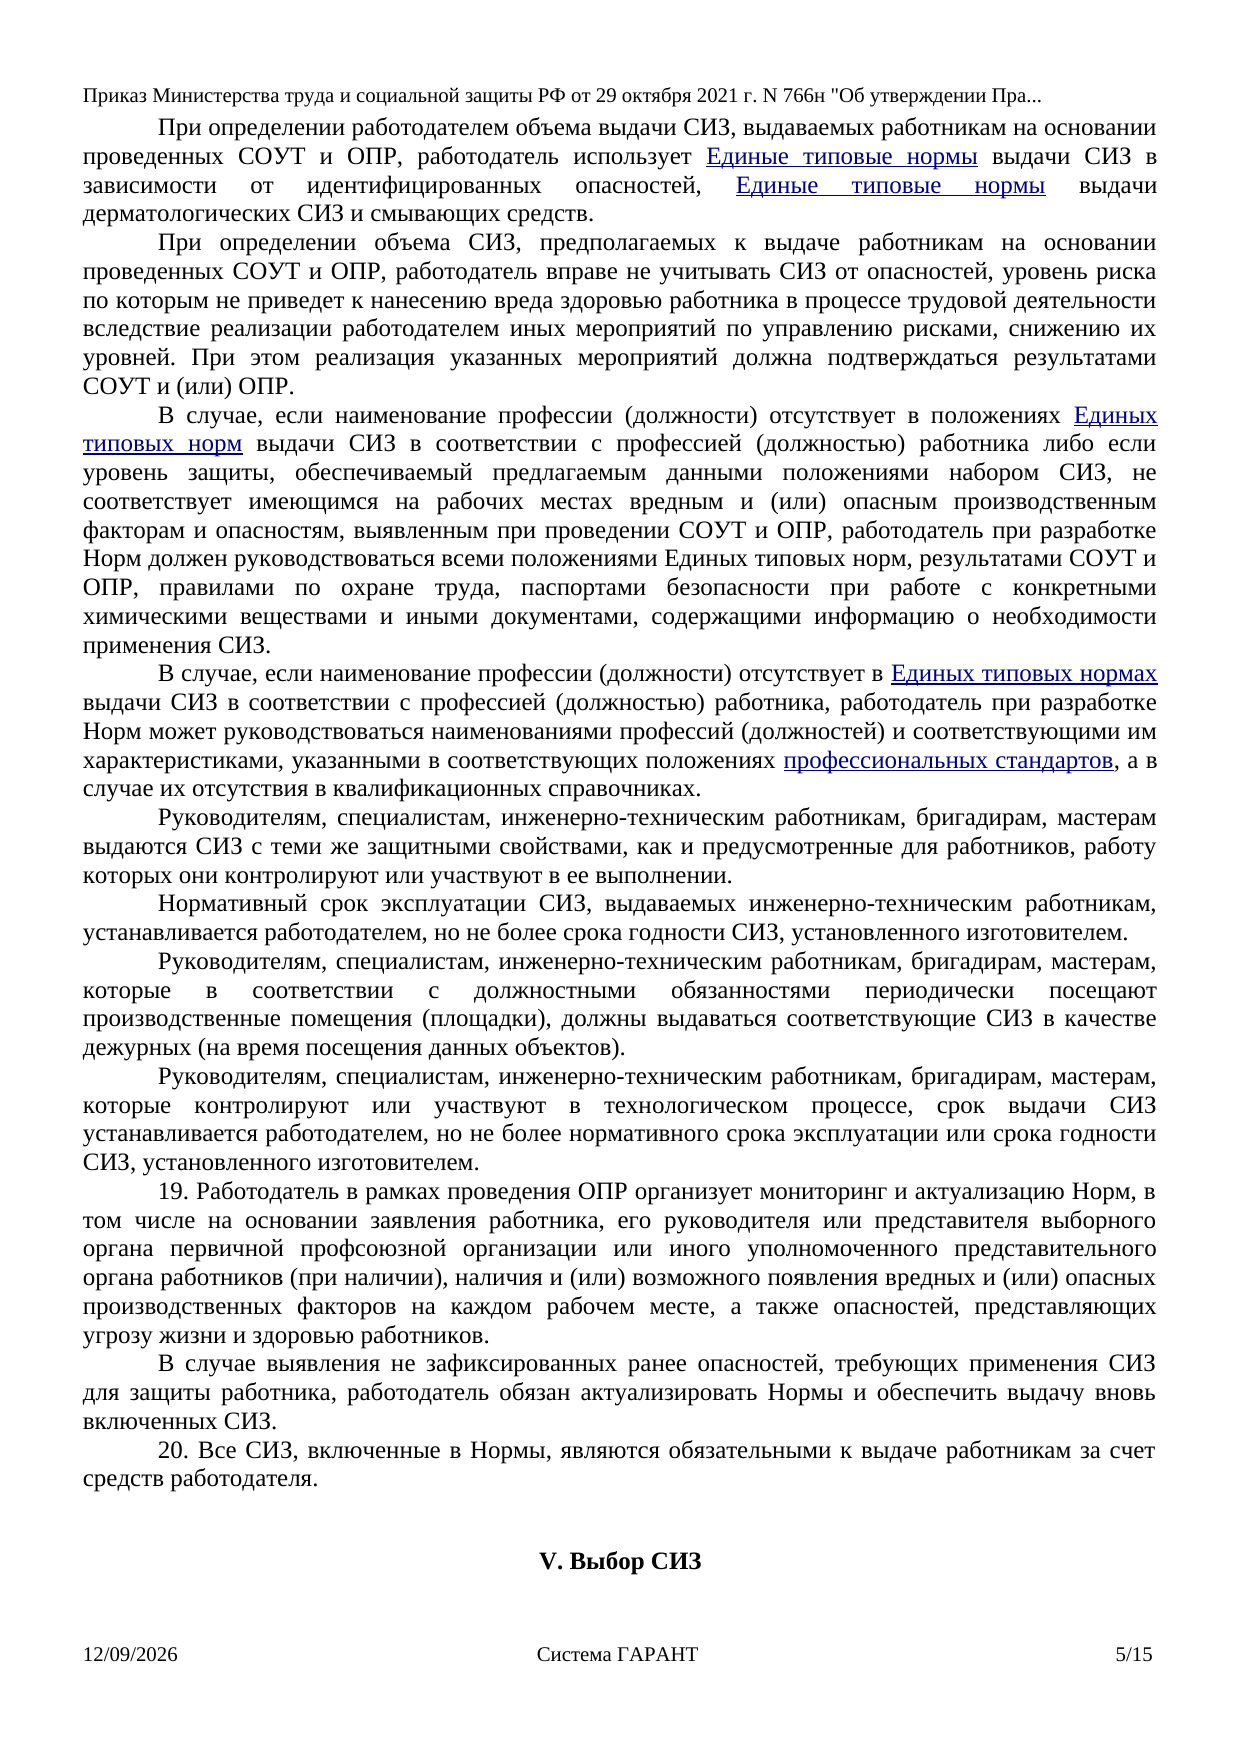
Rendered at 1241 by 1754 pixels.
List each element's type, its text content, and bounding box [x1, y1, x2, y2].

text При определении работодателем объема выдачи СИЗ, выдаваемых работникам на основании проведенных СОУТ и ОПР, работодатель использует Единые типовые нормы выдачи СИЗ в зависимости от идентифицированных опасностей, Единые типовые нормы выдачи дерматологических СИЗ и смывающих средств. [83, 112, 1157, 227]
text Руководителям, специалистам, инженерно-техническим работникам, бригадирам, мастерам выдаются СИЗ с теми же защитными свойствами, как и предусмотренные для работников, работу которых они контролируют или участвуют в ее выполнении. [83, 802, 1157, 888]
text В случае, если наименование профессии (должности) отсутствует в положениях Единых типовых норм выдачи СИЗ в соответствии с профессией (должностью) работника либо если уровень защиты, обеспечиваемый предлагаемым данными положениями набором СИЗ, не соответствует имеющимся на рабочих местах вредным и (или) опасным производственным факторам и опасностям, выявленным при проведении СОУТ и ОПР, работодатель при разработке Норм должен руководствоваться всеми положениями Единых типовых норм, результатами СОУТ и ОПР, правилами по охране труда, паспортами безопасности при работе с конкретными химическими веществами и иными документами, содержащими информацию о необходимости применения СИЗ. [83, 400, 1157, 658]
text 20. Все СИЗ, включенные в Нормы, являются обязательными к выдаче работникам за счет средств работодателя. [83, 1435, 1157, 1492]
text Руководителям, специалистам, инженерно-техническим работникам, бригадирам, мастерам, которые в соответствии с должностными обязанностями периодически посещают производственные помещения (площадки), должны выдаваться соответствующие СИЗ в качестве дежурных (на время посещения данных объектов). [83, 946, 1157, 1061]
text Нормативный срок эксплуатации СИЗ, выдаваемых инженерно-техническим работникам, устанавливается работодателем, но не более срока годности СИЗ, установленного изготовителем. [83, 888, 1157, 946]
text В случае выявления не зафиксированных ранее опасностей, требующих применения СИЗ для защиты работника, работодатель обязан актуализировать Нормы и обеспечить выдачу вновь включенных СИЗ. [83, 1348, 1157, 1435]
text В случае, если наименование профессии (должности) отсутствует в Единых типовых нормах выдачи СИЗ в соответствии с профессией (должностью) работника, работодатель при разработке Норм может руководствоваться наименованиями профессий (должностей) и соответствующими им характеристиками, указанными в соответствующих положениях профессиональных стандартов, а в случае их отсутствия в квалификационных справочниках. [83, 658, 1157, 802]
text При определении объема СИЗ, предполагаемых к выдаче работникам на основании проведенных СОУТ и ОПР, работодатель вправе не учитывать СИЗ от опасностей, уровень риска по которым не приведет к нанесению вреда здоровью работника в процессе трудовой деятельности вследствие реализации работодателем иных мероприятий по управлению рисками, снижению их уровней. При этом реализация указанных мероприятий должна подтверждаться результатами СОУТ и (или) ОПР. [83, 227, 1157, 400]
text Руководителям, специалистам, инженерно-техническим работникам, бригадирам, мастерам, которые контролируют или участвуют в технологическом процессе, срок выдачи СИЗ устанавливается работодателем, но не более нормативного срока эксплуатации или срока годности СИЗ, установленного изготовителем. [83, 1061, 1157, 1176]
text 19. Работодатель в рамках проведения ОПР организует мониторинг и актуализацию Норм, в том числе на основании заявления работника, его руководителя или представителя выборного органа первичной профсоюзной организации или иного уполномоченного представительного органа работников (при наличии), наличия и (или) возможного появления вредных и (или) опасных производственных факторов на каждом рабочем месте, а также опасностей, представляющих угрозу жизни и здоровью работников. [83, 1176, 1157, 1348]
subtitle V. Выбор СИЗ [83, 1546, 1157, 1575]
